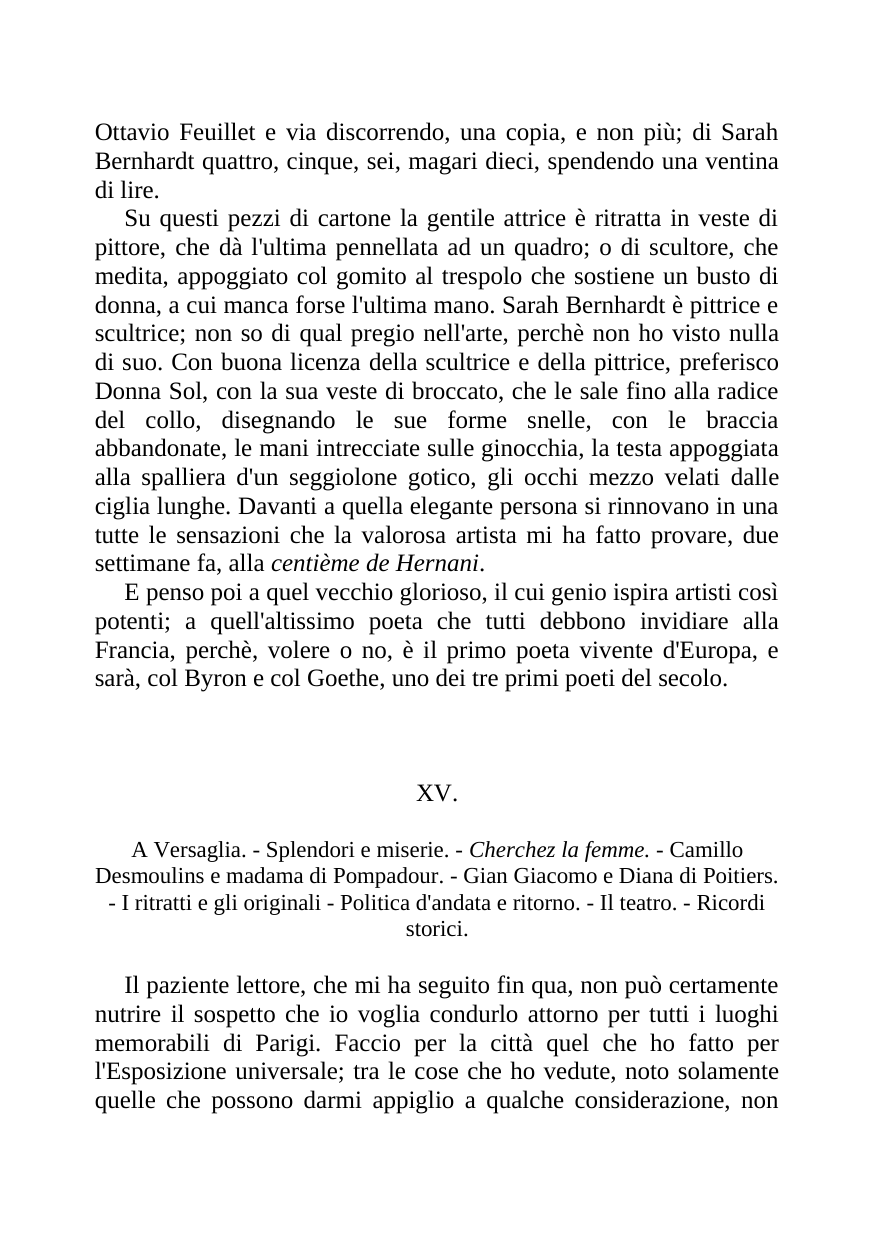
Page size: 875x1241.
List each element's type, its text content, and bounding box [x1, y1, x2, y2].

text XV. [94, 778, 779, 807]
text Su questi pezzi di cartone la gentile attrice è ritratta in veste di pittore, che dà l'ultima pennellata ad un quadro; o di scultore, che medita, appoggiato col gomito al trespolo che sostiene un busto di donna, a cui manca forse l'ultima mano. Sarah Bernhardt è pittrice e scultrice; non so di qual pregio nell'arte, perchè non ho visto nulla di suo. Con buona licenza della scultrice e della pittrice, preferisco Donna Sol, con la sua veste di broccato, che le sale fino alla radice del collo, disegnando le sue forme snelle, con le braccia abbandonate, le mani intrecciate sulle ginocchia, la testa appoggiata alla spalliera d'un seggiolone gotico, gli occhi mezzo velati dalle ciglia lunghe. Davanti a quella elegante persona si rinnovano in una tutte le sensazioni che la valorosa artista mi ha fatto provare, due settimane fa, alla centième de Hernani. [94, 203, 779, 577]
text Ottavio Feuillet e via discorrendo, una copia, e non più; di Sarah Bernhardt quattro, cinque, sei, magari dieci, spendendo una ventina di lire. [94, 117, 779, 203]
text A Versaglia. - Splendori e miserie. - Cherchez la femme. - Camillo Desmoulins e madama di Pompadour. - Gian Giacomo e Diana di Poitiers. - I ritratti e gli originali - Politica d'andata e ritorno. - Il teatro. - Ricordi storici. [94, 836, 779, 941]
text E penso poi a quel vecchio glorioso, il cui genio ispira artisti così potenti; a quell'altissimo poeta che tutti debbono invidiare alla Francia, perchè, volere o no, è il primo poeta vivente d'Europa, e sarà, col Byron e col Goethe, uno dei tre primi poeti del secolo. [94, 577, 779, 692]
text Il paziente lettore, che mi ha seguito fin qua, non può certamente nutrire il sospetto che io voglia condurlo attorno per tutti i luoghi memorabili di Parigi. Faccio per la città quel che ho fatto per l'Esposizione universale; tra le cose che ho vedute, noto solamente quelle che possono darmi appiglio a qualche considerazione, non [94, 970, 779, 1114]
